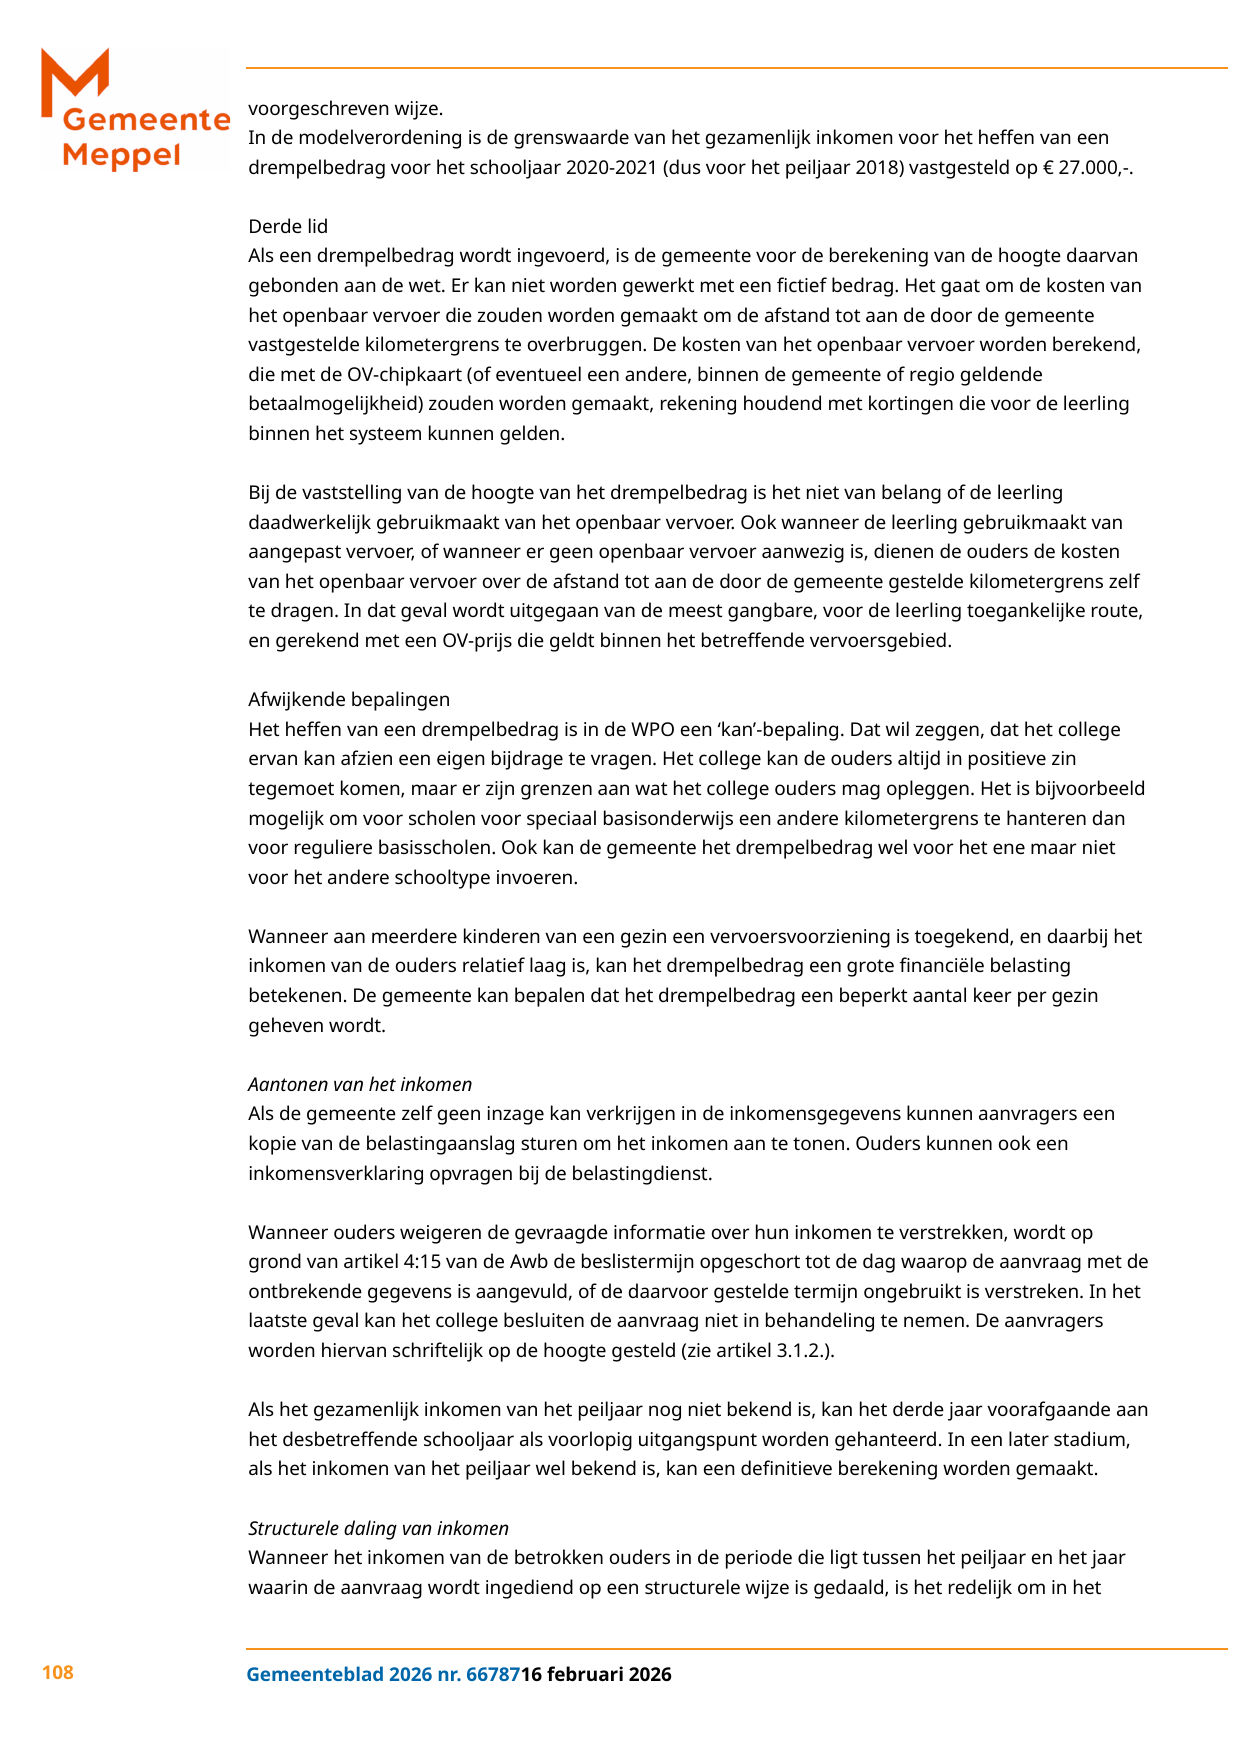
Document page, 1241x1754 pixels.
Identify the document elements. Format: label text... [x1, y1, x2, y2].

picture [41, 47, 231, 172]
text In de modelverordening is de grenswaarde van het gezamenlijk inkomen voor het heffen van een drempelbedrag voor het schooljaar 2020-2021 (dus voor het peiljaar 2018) vastgesteld op € 27.000,-. [248, 124, 1152, 180]
text Als het gezamenlijk inkomen van het peiljaar nog niet bekend is, kan het derde jaar voorafgaande aan het desbetreffende schooljaar als voorlopig uitgangspunt worden gehanteerd. In een later stadium, als het inkomen van het peiljaar wel bekend is, kan een definitieve berekening worden gemaakt. [248, 1396, 1152, 1481]
text Het heffen van een drempelbedrag is in de WPO een ‘kan’-bepaling. Dat wil zeggen, dat het college ervan kan afzien een eigen bijdrage te vragen. Het college kan de ouders altijd in positieve zin tegemoet komen, maar er zijn grenzen aan wat het college ouders mag opleggen. Het is bijvoorbeeld mogelijk om voor scholen voor speciaal basisonderwijs een andere kilometergrens te hanteren dan voor reguliere basisscholen. Ook kan de gemeente het drempelbedrag wel voor het ene maar niet voor het andere schooltype invoeren. [248, 716, 1152, 890]
text Aantonen van het inkomen [248, 1071, 1152, 1097]
text Als een drempelbedrag wordt ingevoerd, is de gemeente voor de berekening van de hoogte daarvan gebonden aan de wet. Er kan niet worden gewerkt met een fictief bedrag. Het gaat om de kosten van het openbaar vervoer die zouden worden gemaakt om de afstand tot aan de door de gemeente vastgestelde kilometergrens te overbruggen. De kosten van het openbaar vervoer worden berekend, die met de OV-chipkaart (of eventueel een andere, binnen de gemeente of regio geldende betaalmogelijkheid) zouden worden gemaakt, rekening houdend met kortingen die voor de leerling binnen het systeem kunnen gelden. [248, 243, 1152, 446]
text Bij de vaststelling van de hoogte van het drempelbedrag is het niet van belang of de leerling daadwerkelijk gebruikmaakt van het openbaar vervoer. Ook wanneer de leerling gebruikmaakt van aangepast vervoer, of wanneer er geen openbaar vervoer aanwezig is, dienen de ouders de kosten van het openbaar vervoer over de afstand tot aan de door de gemeente gestelde kilometergrens zelf te dragen. In dat geval wordt uitgegaan van de meest gangbare, voor de leerling toegankelijke route, en gerekend met een OV-prijs die geldt binnen het betreffende vervoersgebied. [248, 479, 1152, 653]
text Wanneer het inkomen van de betrokken ouders in de periode die ligt tussen het peiljaar en het jaar waarin de aanvraag wordt ingediend op een structurele wijze is gedaald, is het redelijk om in het [248, 1544, 1152, 1600]
text Als de gemeente zelf geen inzage kan verkrijgen in de inkomensgegevens kunnen aanvragers een kopie van de belastingaanslag sturen om het inkomen aan te tonen. Ouders kunnen ook een inkomensverklaring opvragen bij de belastingdienst. [248, 1101, 1152, 1186]
text Wanneer aan meerdere kinderen van een gezin een vervoersvoorziening is toegekend, en daarbij het inkomen van de ouders relatief laag is, kan het drempelbedrag een grote financiële belasting betekenen. De gemeente kan bepalen dat het drempelbedrag een beperkt aantal keer per gezin geheven wordt. [248, 923, 1152, 1038]
text voorgeschreven wijze. [248, 95, 1152, 121]
text Derde lid [248, 213, 1152, 239]
text Structurele daling van inkomen [248, 1515, 1152, 1541]
text Afwijkende bepalingen [248, 686, 1152, 712]
text Wanneer ouders weigeren de gevraagde informatie over hun inkomen te verstrekken, wordt op grond van artikel 4:15 van de Awb de beslistermijn opgeschort tot de dag waarop de aanvraag met de ontbrekende gegevens is aangevuld, of de daarvoor gestelde termijn ongebruikt is verstreken. In het laatste geval kan het college besluiten de aanvraag niet in behandeling te nemen. De aanvragers worden hiervan schriftelijk op de hoogte gesteld (zie artikel 3.1.2.). [248, 1219, 1152, 1363]
